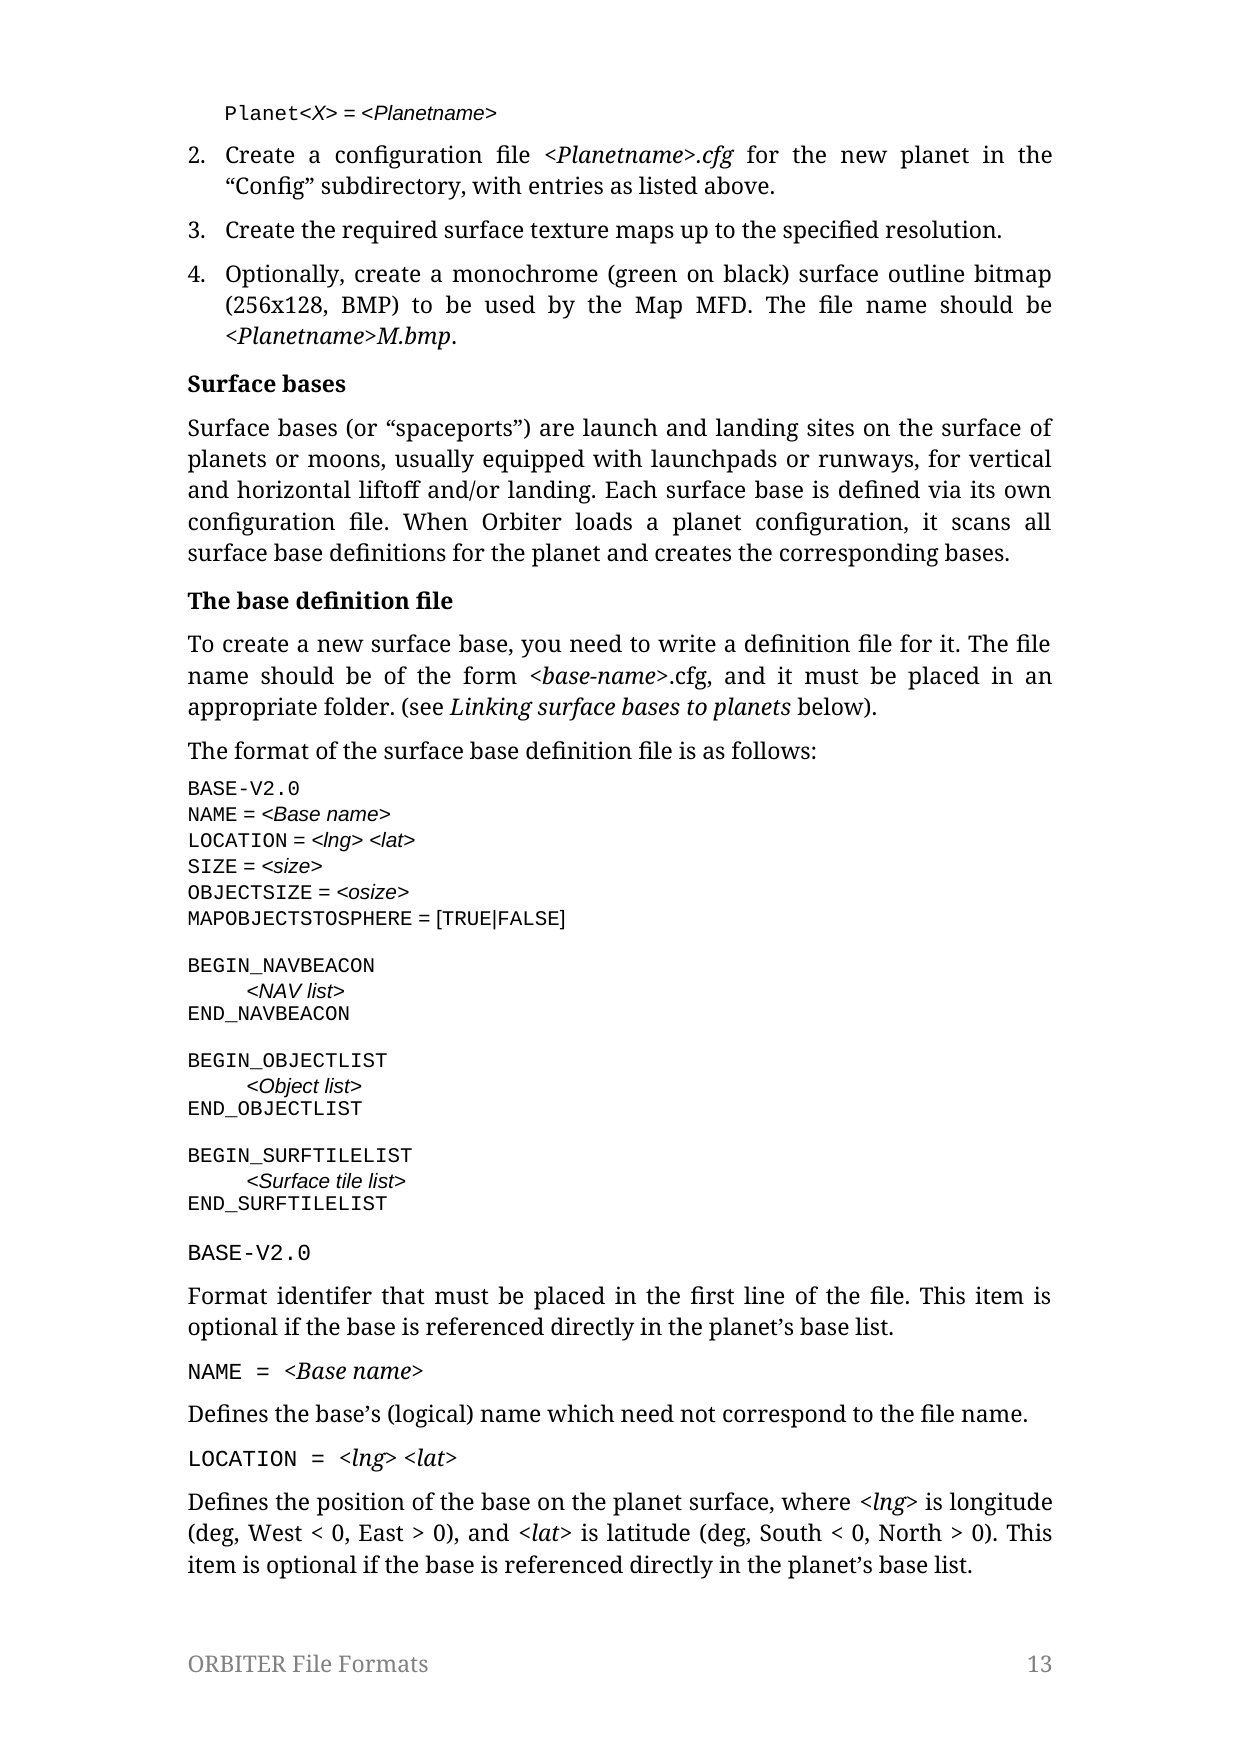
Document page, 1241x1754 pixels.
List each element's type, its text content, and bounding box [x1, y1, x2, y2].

text Defines the position of the base on the planet surface, where <lng> is longitude (deg, West < 0, East > 0), and <lat> is latitude (deg, South < 0, North > 0). This item is optional if the base is referenced directly in the planet’s base list. [187, 1486, 1053, 1580]
subtitle Surface bases [187, 368, 1053, 399]
text NAME = <Base name> [187, 802, 1053, 828]
text To create a new surface base, you need to write a definition file for it. The file name should be of the form <base-name>.cfg, and it must be placed in an appropriate folder. (see Linking surface bases to planets below). [187, 628, 1053, 722]
subtitle The base definition file [187, 584, 1053, 616]
text Format identifer that must be placed in the first line of the file. This item is optional if the base is referenced directly in the planet’s base list. [187, 1279, 1053, 1342]
text <Object list> [187, 1074, 1053, 1098]
text END_NAVBEACON [187, 1003, 1053, 1026]
text MAPOBJECTSTOSPHERE = [TRUE|FALSE] [187, 905, 1053, 931]
text BEGIN_NAVBEACON [187, 955, 1053, 979]
text END_OBJECTLIST [187, 1098, 1053, 1121]
text BASE-V2.0 [187, 778, 1053, 802]
text OBJECTSIZE = <osize> [187, 879, 1053, 905]
text <Surface tile list> [187, 1168, 1053, 1192]
text BASE-V2.0 [187, 1241, 1053, 1267]
list Create a configuration file <Planetname>.cfg for the new planet in the “Config” subdirec­tory, with entries as listed above. [187, 139, 1053, 201]
text <NAV list> [187, 979, 1053, 1003]
text BEGIN_SURFTILELIST [187, 1145, 1053, 1168]
text LOCATION = <lng> <lat> [187, 828, 1053, 854]
list Optionally, create a monochrome (green on black) surface outline bitmap (256x128, BMP) to be used by the Map MFD. The file name should be <Planet­name>M.bmp. [187, 257, 1053, 351]
text NAME = <Base name> [187, 1354, 1053, 1386]
text LOCATION = <lng> <lat> [187, 1442, 1053, 1473]
text Defines the base’s (logical) name which need not correspond to the file name. [187, 1398, 1053, 1430]
text SIZE = <size> [187, 854, 1053, 879]
text Planet<X> = <Planetname> [224, 100, 1053, 126]
text The format of the surface base definition file is as follows: [187, 734, 1053, 766]
text END_SURFTILELIST [187, 1192, 1053, 1216]
list Create the required surface texture maps up to the specified resolution. [187, 214, 1053, 245]
text BEGIN_OBJECTLIST [187, 1050, 1053, 1074]
text Surface bases (or “spaceports”) are launch and landing sites on the surface of planets or moons, usually equipped with launchpads or runways, for vertical and horizontal liftoff and/or landing. Each surface base is defined via its own configuration file. When Orbiter loads a planet configuration, it scans all surface base definitions for the planet and creates the corre­sponding bases. [187, 412, 1053, 568]
